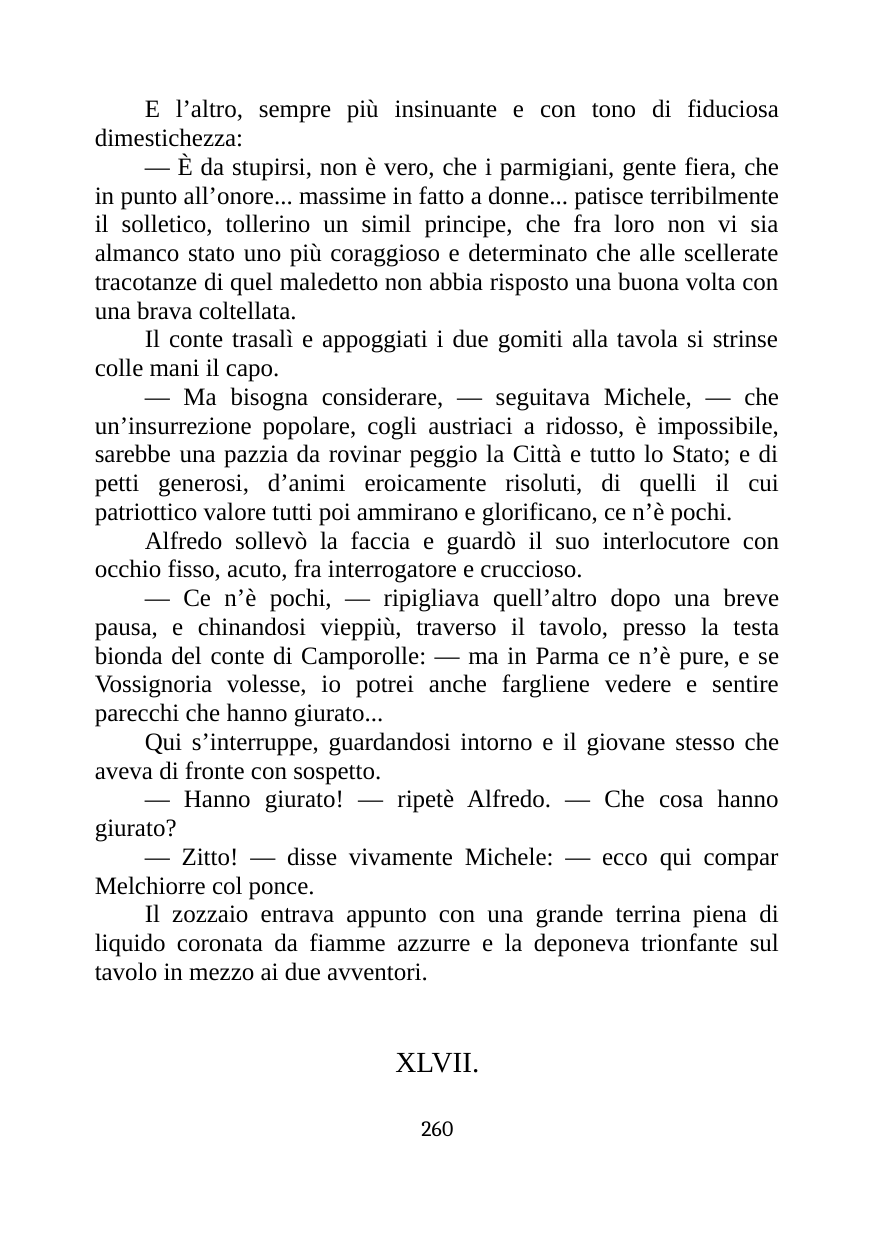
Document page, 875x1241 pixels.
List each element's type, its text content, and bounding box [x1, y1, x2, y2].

text — Ce n’è pochi, — ripigliava quell’altro dopo una breve pausa, e chinandosi vieppiù, traverso il tavolo, presso la testa bionda del conte di Camporolle: — ma in Parma ce n’è pure, e se Vossignoria volesse, io potrei anche fargliene vedere e sentire parecchi che hanno giurato... [94, 583, 779, 727]
text — Hanno giurato! — ripetè Alfredo. — Che cosa hanno giurato? [94, 784, 779, 842]
text Qui s’interruppe, guardandosi intorno e il giovane stesso che aveva di fronte con sospetto. [94, 727, 779, 784]
text Il zozzaio entrava appunto con una grande terrina piena di liquido coronata da fiamme azzurre e la deponeva trionfante sul tavolo in mezzo ai due avventori. [94, 899, 779, 986]
text — È da stupirsi, non è vero, che i parmigiani, gente fiera, che in punto all’onore... massime in fatto a donne... patisce terribilmente il solletico, tollerino un simil principe, che fra loro non vi sia almanco stato uno più coraggioso e determinato che alle scellerate tracotanze di quel maledetto non abbia risposto una buona volta con una brava coltellata. [94, 152, 779, 324]
text — Ma bisogna considerare, — seguitava Michele, — che un’insurrezione popolare, cogli austriaci a ridosso, è impossibile, sarebbe una pazzia da rovinar peggio la Città e tutto lo Stato; e di petti generosi, d’animi eroicamente risoluti, di quelli il cui patriottico valore tutti poi ammirano e glorificano, ce n’è pochi. [94, 382, 779, 526]
text — Zitto! — disse vivamente Michele: — ecco qui compar Melchiorre col ponce. [94, 842, 779, 899]
subtitle XLVII. [94, 1045, 779, 1078]
text Alfredo sollevò la faccia e guardò il suo interlocutore con occhio fisso, acuto, fra interrogatore e cruccioso. [94, 526, 779, 583]
text Il conte trasalì e appoggiati i due gomiti alla tavola si strinse colle mani il capo. [94, 324, 779, 382]
text E l’altro, sempre più insinuante e con tono di fiduciosa dimestichezza: [94, 94, 779, 152]
